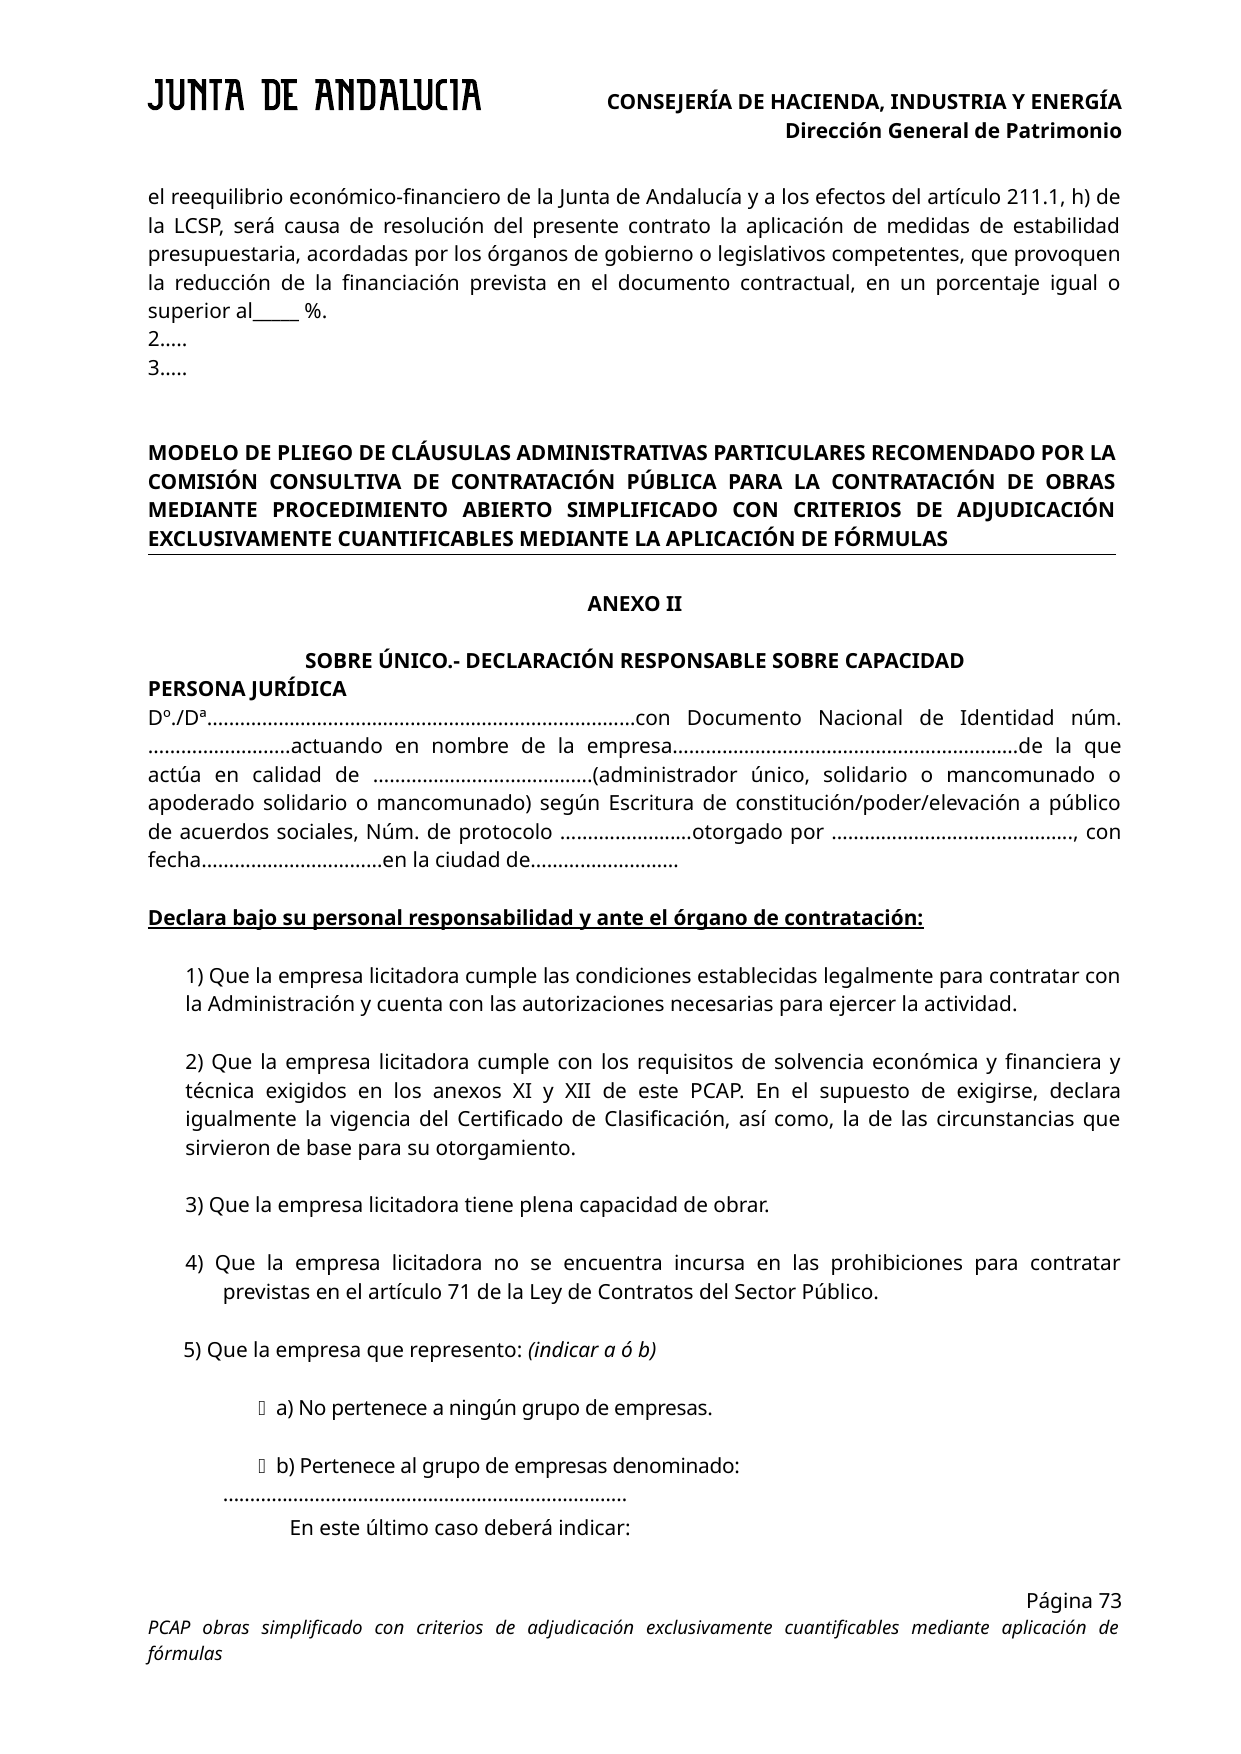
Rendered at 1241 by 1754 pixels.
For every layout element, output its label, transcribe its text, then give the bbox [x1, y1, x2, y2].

list 2) Que la empresa licitadora cumple con los requisitos de solvencia económica y financiera y técnica exigidos en los anexos XI y XII de este PCAP. En el supuesto de exigirse, declara igualmente la vigencia del Certificado de Clasificación, así como, la de las circunstancias que sirvieron de base para su otorgamiento. [185, 1047, 1122, 1161]
text 3….. [148, 353, 1122, 381]
text MODELO DE PLIEGO DE CLÁUSULAS ADMINISTRATIVAS PARTICULARES RECOMENDADO POR LA COMISIÓN CONSULTIVA DE CONTRATACIÓN PÚBLICA PARA LA CONTRATACIÓN DE OBRAS MEDIANTE PROCEDIMIENTO ABIERTO SIMPLIFICADO CON CRITERIOS DE ADJUDICACIÓN EXCLUSIVAMENTE CUANTIFICABLES MEDIANTE LA APLICACIÓN DE FÓRMULAS [148, 438, 1116, 554]
text  a) No pertenece a ningún grupo de empresas. [223, 1393, 1122, 1421]
text PERSONA JURÍDICA [148, 674, 1122, 703]
text  b) Pertenece al grupo de empresas denominado: ………………………………………………………………… [223, 1451, 1122, 1508]
text 3) Que la empresa licitadora tiene plena capacidad de obrar. [185, 1191, 1122, 1219]
text 4) Que la empresa licitadora no se encuentra incursa en las prohibiciones para contratar previstas en el artículo 71 de la Ley de Contratos del Sector Público. [185, 1248, 1122, 1305]
text Declara bajo su personal responsabilidad y ante el órgano de contratación: [148, 903, 1122, 932]
list 1) Que la empresa licitadora cumple las condiciones establecidas legalmente para contratar con la Administración y cuenta con las autorizaciones necesarias para ejercer la actividad. [185, 961, 1122, 1018]
text ANEXO II [148, 589, 1122, 618]
text En este último caso deberá indicar: [289, 1513, 1122, 1542]
text el reequilibrio económico-financiero de la Junta de Andalucía y a los efectos del artículo 211.1, h) de la LCSP, será causa de resolución del presente contrato la aplicación de medidas de estabilidad presupuestaria, acordadas por los órganos de gobierno o legislativos competentes, que provoquen la reducción de la financiación prevista en el documento contractual, en un porcentaje igual o superior al_____ %. [148, 182, 1122, 324]
text SOBRE ÚNICO.- DECLARACIÓN RESPONSABLE SOBRE CAPACIDAD [148, 646, 1122, 674]
text 2….. [148, 324, 1122, 353]
text 5) Que la empresa que represento: (indicar a ó b) [148, 1335, 1122, 1363]
text Dº./Dª.……………………………………………………………..……con Documento Nacional de Identidad núm.……………………..actuando en nombre de la empresa………………………………………………………de la que actúa en calidad de ………………………………….(administrador único, solidario o mancomunado o apoderado solidario o mancomunado) según Escritura de constitución/poder/elevación a público de acuerdos sociales, Núm. de protocolo ……….………..…otorgado por …………………………………….., con fecha……………………………en la ciudad de……………………… [148, 703, 1122, 874]
